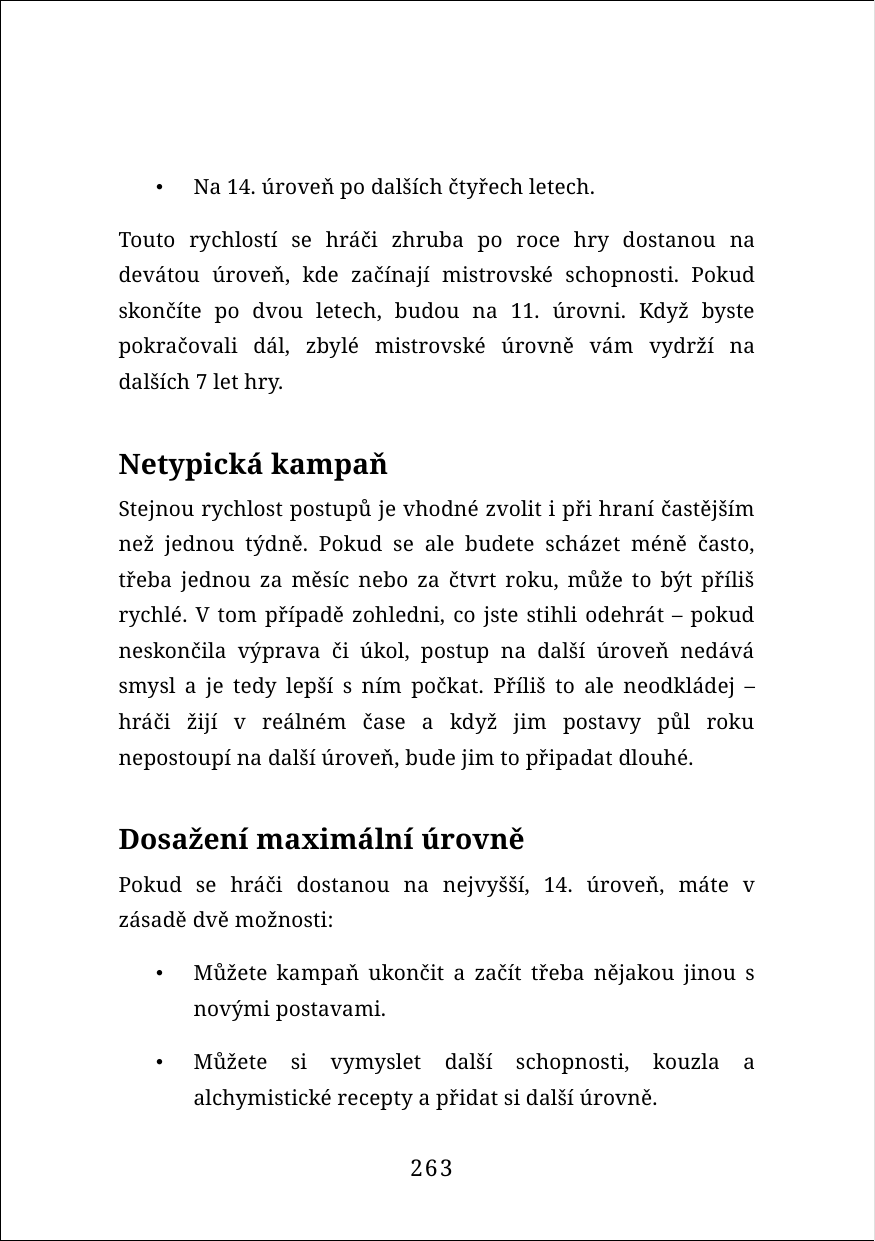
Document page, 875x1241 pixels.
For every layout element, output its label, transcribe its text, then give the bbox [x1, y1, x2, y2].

subtitle Dosažení maximální úrovně [118, 819, 756, 858]
list Můžete si vymyslet další schopnosti, kouzla a alchymistické recepty a přidat si další úrovně. [156, 1047, 756, 1111]
list Můžete kampaň ukončit a začít třeba nějakou jinou s novými postavami. [156, 958, 756, 1022]
subtitle Netypická kampaň [118, 444, 756, 482]
text Pokud se hráči dostanou na nejvyšší, 14. úroveň, máte v zásadě dvě možnosti: [118, 870, 756, 934]
list Na 14. úroveň po dalších čtyřech letech. [156, 172, 756, 200]
text Stejnou rychlost postupů je vhodné zvolit i při hraní častějším než jednou týdně. Pokud se ale budete scházet méně často, třeba jednou za měsíc nebo za čtvrt roku, může to být příliš rychlé. V tom případě zohledni, co jste stihli odehrát – pokud neskončila výprava či úkol, postup na další úroveň nedává smysl a je tedy lepší s ním počkat. Příliš to ale neodkládej – hráči žijí v reálném čase a když jim postavy půl roku nepostoupí na další úroveň, bude jim to připadat dlouhé. [118, 494, 756, 771]
text Touto rychlostí se hráči zhruba po roce hry dostanou na devátou úroveň, kde začínají mistrovské schopnosti. Pokud skončíte po dvou letech, budou na 11. úrovni. Když byste pokračovali dál, zbylé mistrovské úrovně vám vydrží na dalších 7 let hry. [118, 225, 756, 396]
